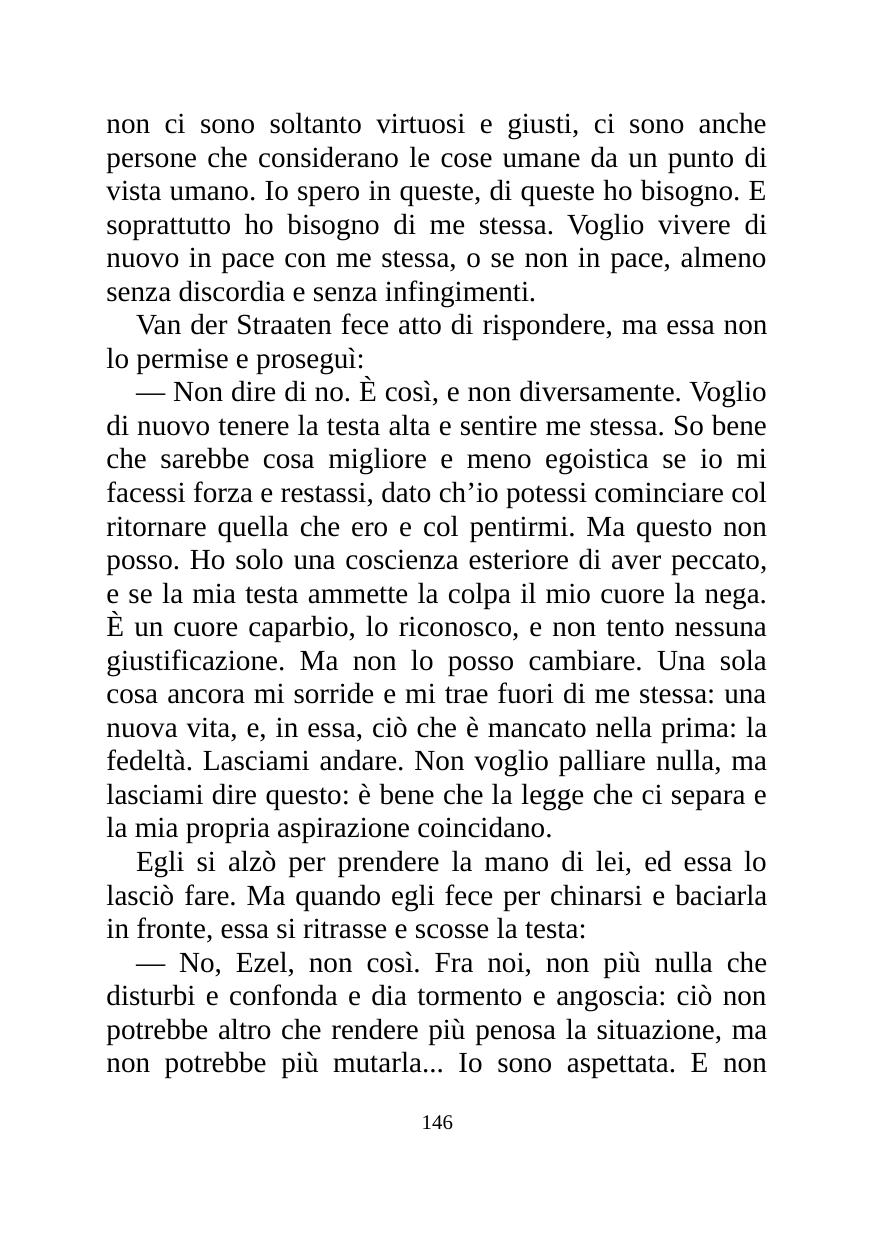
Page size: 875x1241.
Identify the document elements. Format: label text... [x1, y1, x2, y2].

text — No, Ezel, non così. Fra noi, non più nulla che disturbi e confonda e dia tormento e angoscia: ciò non potrebbe altro che rendere più penosa la situazione, ma non potrebbe più mutarla... Io sono aspettata. E non [106, 945, 768, 1079]
text — Non dire di no. È così, e non diversamente. Voglio di nuovo tenere la testa alta e sentire me stessa. So bene che sarebbe cosa migliore e meno egoistica se io mi facessi forza e restassi, dato ch’io potessi cominciare col ritornare quella che ero e col pentirmi. Ma questo non posso. Ho solo una coscienza esteriore di aver peccato, e se la mia testa ammette la colpa il mio cuore la nega. È un cuore caparbio, lo riconosco, e non tento nessuna giustificazione. Ma non lo posso cambiare. Una sola cosa ancora mi sorride e mi trae fuori di me stessa: una nuova vita, e, in essa, ciò che è mancato nella prima: la fedeltà. Lasciami andare. Non voglio palliare nulla, ma lasciami dire questo: è bene che la legge che ci separa e la mia propria aspirazione coincidano. [106, 374, 768, 844]
text non ci sono soltanto virtuosi e giusti, ci sono anche persone che considerano le cose umane da un punto di vista umano. Io spero in queste, di queste ho bisogno. E soprattutto ho bisogno di me stessa. Voglio vivere di nuovo in pace con me stessa, o se non in pace, almeno senza discordia e senza infingimenti. [106, 106, 768, 307]
text Van der Straaten fece atto di rispondere, ma essa non lo permise e proseguì: [106, 307, 768, 374]
text Egli si alzò per prendere la mano di lei, ed essa lo lasciò fare. Ma quando egli fece per chinarsi e baciarla in fronte, essa si ritrasse e scosse la testa: [106, 844, 768, 945]
